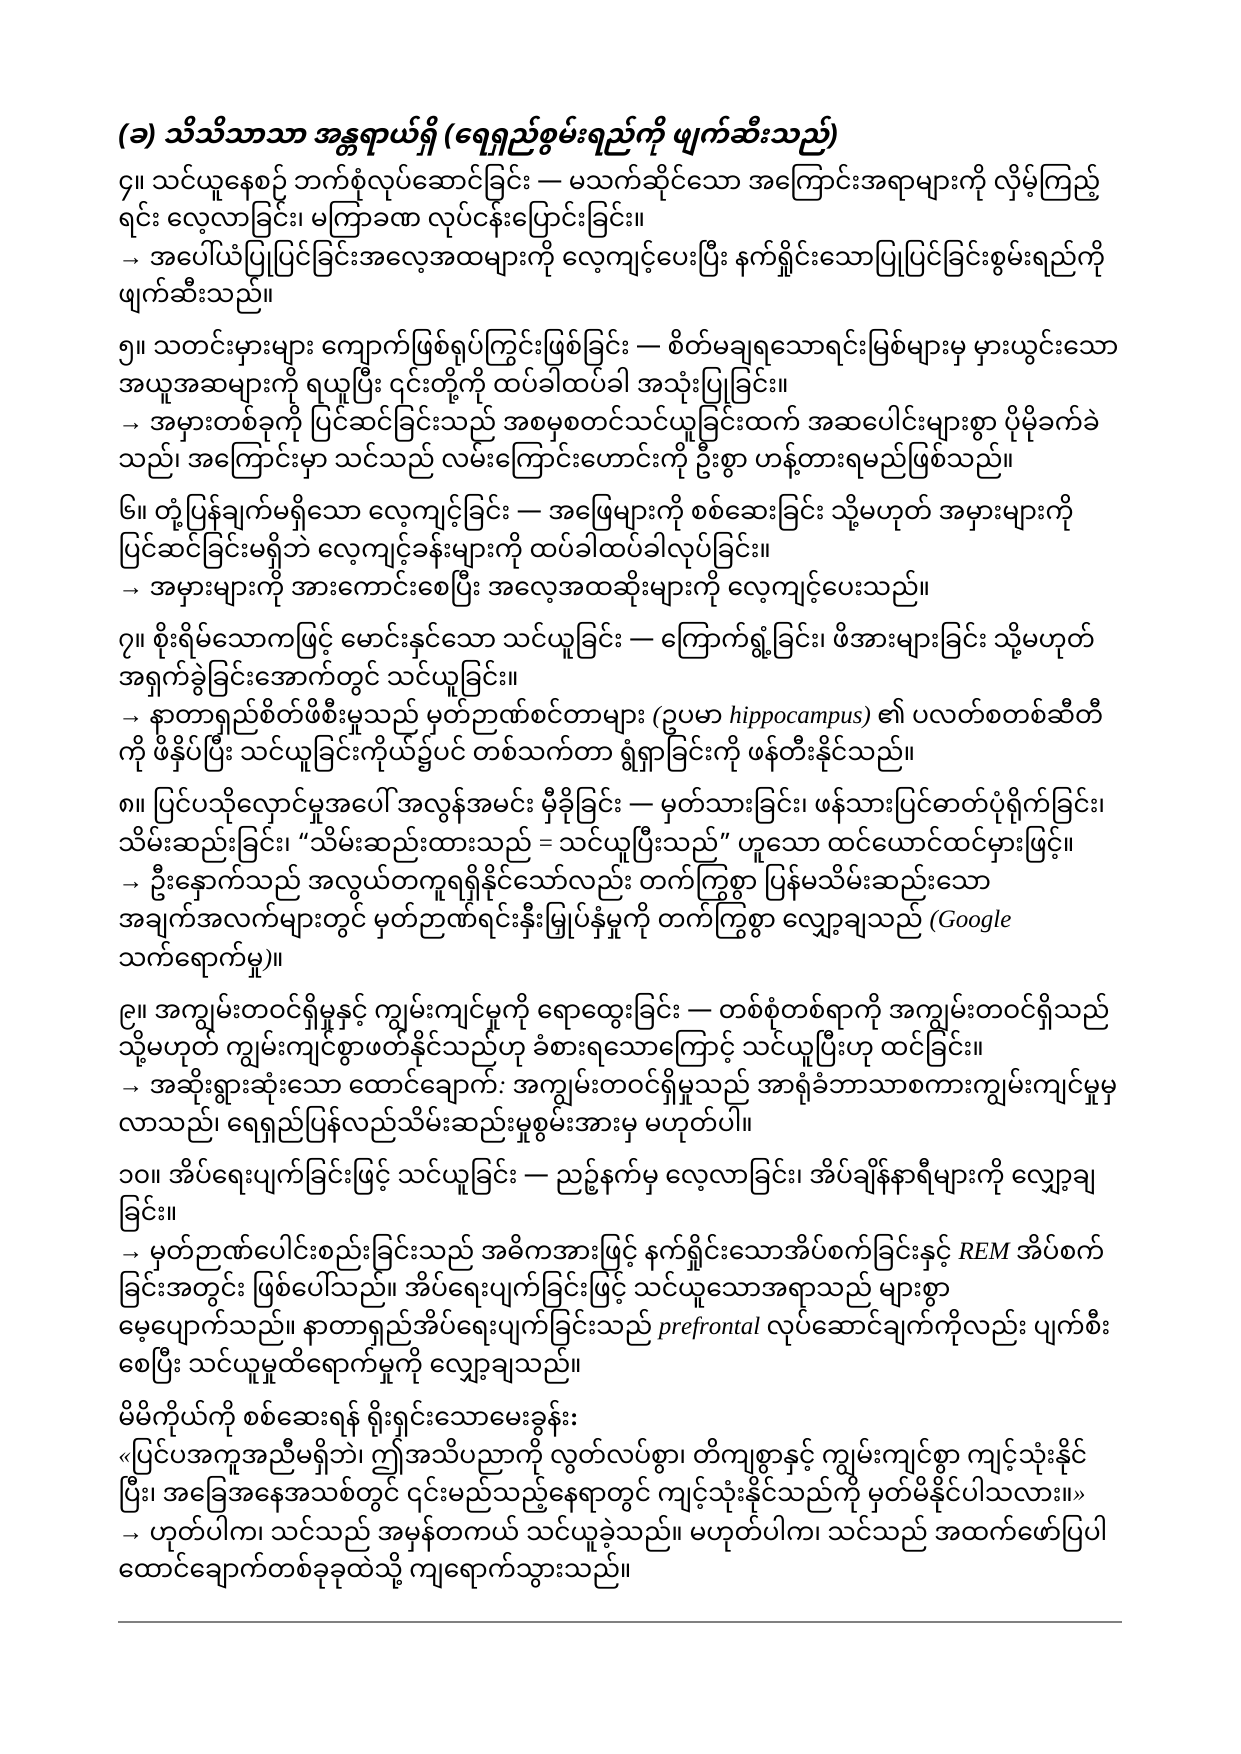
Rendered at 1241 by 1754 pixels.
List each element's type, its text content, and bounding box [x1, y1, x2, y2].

text ၆။ တုံ့ပြန်ချက်မရှိသော လေ့ကျင့်ခြင်း — အဖြေများကို စစ်ဆေးခြင်း သို့မဟုတ် အမှားများကို ပြင်ဆင်ခြင်းမရှိဘဲ လေ့ကျင့်ခန်းများကို ထပ်ခါထပ်ခါလုပ်ခြင်း။ → အမှားများကို အားကောင်းစေပြီး အလေ့အထဆိုးများကို လေ့ကျင့်ပေးသည်။ [118, 497, 1122, 606]
text ၁၀။ အိပ်ရေးပျက်ခြင်းဖြင့် သင်ယူခြင်း — ညဉ့်နက်မှ လေ့လာခြင်း၊ အိပ်ချိန်နာရီများကို လျှော့ချခြင်း။ → မှတ်ဉာဏ်ပေါင်းစည်းခြင်းသည် အဓိကအားဖြင့် နက်ရှိုင်းသောအိပ်စက်ခြင်းနှင့် REM အိပ်စက်ခြင်းအတွင်း ဖြစ်ပေါ်သည်။ အိပ်ရေးပျက်ခြင်းဖြင့် သင်ယူသောအရာသည် များစွာမေ့ပျောက်သည်။ နာတာရှည်အိပ်ရေးပျက်ခြင်းသည် prefrontal လုပ်ဆောင်ချက်ကိုလည်း ပျက်စီးစေပြီး သင်ယူမှုထိရောက်မှုကို လျှော့ချသည်။ [118, 1161, 1122, 1382]
text ၈။ ပြင်ပသိုလှောင်မှုအပေါ် အလွန်အမင်း မှီခိုခြင်း — မှတ်သားခြင်း၊ ဖန်သားပြင်ဓာတ်ပုံရိုက်ခြင်း၊ သိမ်းဆည်းခြင်း၊ “သိမ်းဆည်းထားသည် = သင်ယူပြီးသည်” ဟူသော ထင်ယောင်ထင်မှားဖြင့်။ → ဦးနှောက်သည် အလွယ်တကူရရှိနိုင်သော်လည်း တက်ကြွစွာ ပြန်မသိမ်းဆည်းသော အချက်အလက်များတွင် မှတ်ဉာဏ်ရင်းနှီးမြှုပ်နှံမှုကို တက်ကြွစွာ လျှော့ချသည် (Google သက်ရောက်မှု)။ [118, 790, 1122, 976]
text ၉။ အကျွမ်းတဝင်ရှိမှုနှင့် ကျွမ်းကျင်မှုကို ရောထွေးခြင်း — တစ်စုံတစ်ရာကို အကျွမ်းတဝင်ရှိသည် သို့မဟုတ် ကျွမ်းကျင်စွာဖတ်နိုင်သည်ဟု ခံစားရသောကြောင့် သင်ယူပြီးဟု ထင်ခြင်း။ → အဆိုးရွားဆုံးသော ထောင်ချောက်: အကျွမ်းတဝင်ရှိမှုသည် အာရုံခံဘာသာစကားကျွမ်းကျင်မှုမှ လာသည်၊ ရေရှည်ပြန်လည်သိမ်းဆည်းမှုစွမ်းအားမှ မဟုတ်ပါ။ [118, 996, 1122, 1142]
subtitle (ခ) သိသိသာသာ အန္တရာယ်ရှိ (ရေရှည်စွမ်းရည်ကို ဖျက်ဆီးသည်) [118, 118, 1122, 154]
text ၅။ သတင်းမှားများ ကျောက်ဖြစ်ရုပ်ကြွင်းဖြစ်ခြင်း — စိတ်မချရသောရင်းမြစ်များမှ မှားယွင်းသော အယူအဆများကို ရယူပြီး ၎င်းတို့ကို ထပ်ခါထပ်ခါ အသုံးပြုခြင်း။ → အမှားတစ်ခုကို ပြင်ဆင်ခြင်းသည် အစမှစတင်သင်ယူခြင်းထက် အဆပေါင်းများစွာ ပိုမိုခက်ခဲသည်၊ အကြောင်းမှာ သင်သည် လမ်းကြောင်းဟောင်းကို ဦးစွာ ဟန့်တားရမည်ဖြစ်သည်။ [118, 332, 1122, 478]
text ၄။ သင်ယူနေစဉ် ဘက်စုံလုပ်ဆောင်ခြင်း — မသက်ဆိုင်သော အကြောင်းအရာများကို လှိမ့်ကြည့်ရင်း လေ့လာခြင်း၊ မကြာခဏ လုပ်ငန်းပြောင်းခြင်း။ → အပေါ်ယံပြုပြင်ခြင်းအလေ့အထများကို လေ့ကျင့်ပေးပြီး နက်ရှိုင်းသောပြုပြင်ခြင်းစွမ်းရည်ကို ဖျက်ဆီးသည်။ [118, 167, 1122, 313]
text ၇။ စိုးရိမ်သောကဖြင့် မောင်းနှင်သော သင်ယူခြင်း — ကြောက်ရွံ့ခြင်း၊ ဖိအားများခြင်း သို့မဟုတ် အရှက်ခွဲခြင်းအောက်တွင် သင်ယူခြင်း။ → နာတာရှည်စိတ်ဖိစီးမှုသည် မှတ်ဉာဏ်စင်တာများ (ဥပမာ hippocampus) ၏ ပလတ်စတစ်ဆီတီကို ဖိနှိပ်ပြီး သင်ယူခြင်းကိုယ်၌ပင် တစ်သက်တာ ရွံရှာခြင်းကို ဖန်တီးနိုင်သည်။ [118, 625, 1122, 771]
text မိမိကိုယ်ကို စစ်ဆေးရန် ရိုးရှင်းသောမေးခွန်း: «ပြင်ပအကူအညီမရှိဘဲ၊ ဤအသိပညာကို လွတ်လပ်စွာ၊ တိကျစွာနှင့် ကျွမ်းကျင်စွာ ကျင့်သုံးနိုင်ပြီး၊ အခြေအနေအသစ်တွင် ၎င်းမည်သည့်နေရာတွင် ကျင့်သုံးနိုင်သည်ကို မှတ်မိနိုင်ပါသလား။» → ဟုတ်ပါက၊ သင်သည် အမှန်တကယ် သင်ယူခဲ့သည်။ မဟုတ်ပါက၊ သင်သည် အထက်ဖော်ပြပါ ထောင်ချောက်တစ်ခုခုထဲသို့ ကျရောက်သွားသည်။ [118, 1402, 1122, 1588]
